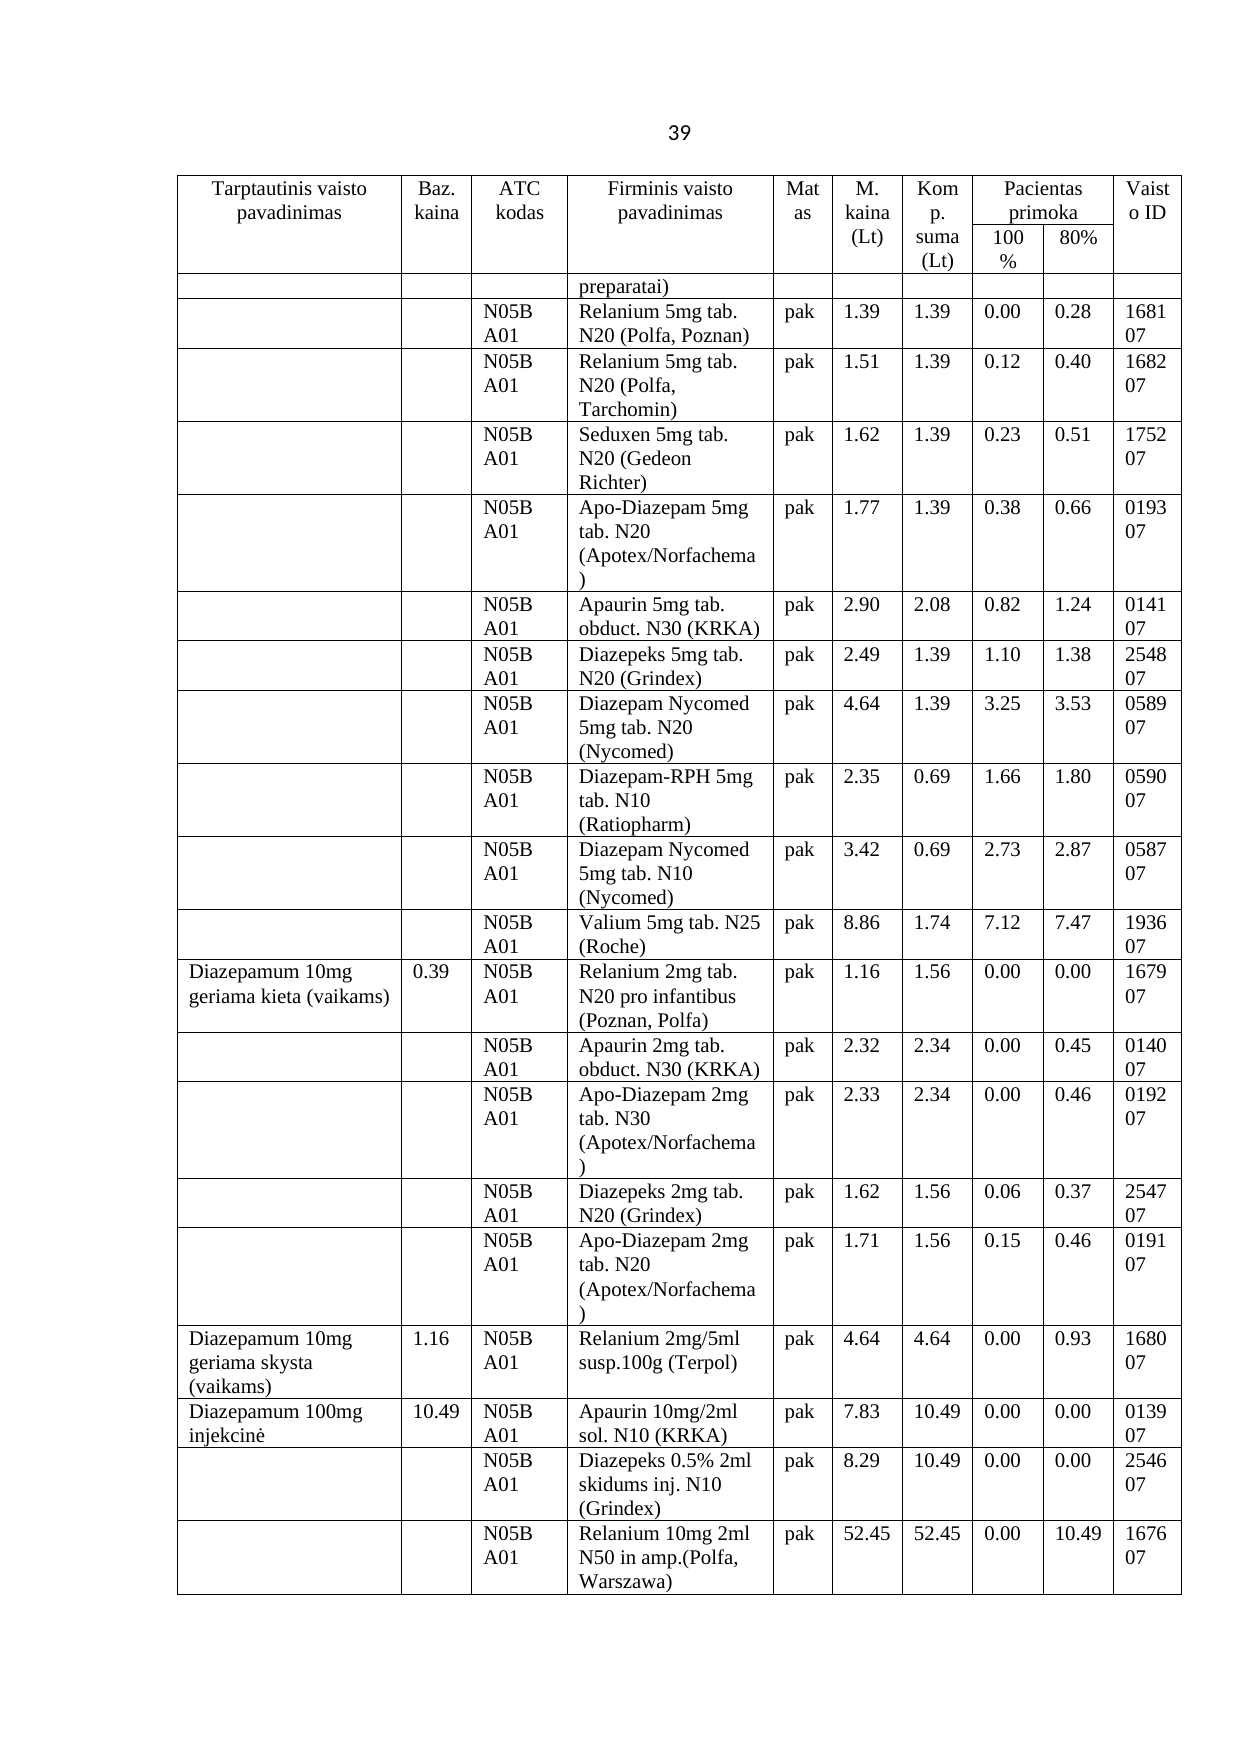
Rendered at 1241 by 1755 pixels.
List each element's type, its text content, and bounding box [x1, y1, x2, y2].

table_cell pak [774, 495, 832, 591]
table_cell 1.80 [1044, 764, 1113, 836]
table_cell N05B A01 [472, 299, 567, 347]
table_cell 1.38 [1044, 641, 1113, 689]
table_cell [402, 691, 471, 763]
table_header ATC kodas [472, 176, 567, 273]
table_cell 2.35 [833, 764, 902, 836]
table_cell N05B A01 [472, 422, 567, 494]
table_cell 3.53 [1044, 691, 1113, 763]
table_header Baz. kaina [402, 176, 471, 273]
table_cell 058907 [1114, 691, 1181, 763]
table_cell 0.46 [1044, 1082, 1113, 1178]
table_cell 0.00 [973, 1399, 1043, 1447]
table_cell Diazepam-RPH 5mg tab. N10 (Ratiopharm) [568, 764, 773, 836]
table_cell 2.90 [833, 592, 902, 640]
table_cell pak [774, 349, 832, 421]
table_cell N05B A01 [472, 1082, 567, 1178]
table_cell N05B A01 [472, 910, 567, 958]
table_cell 10.49 [903, 1399, 972, 1447]
table_cell pak [774, 960, 832, 1032]
table_cell 1.74 [903, 910, 972, 958]
table_cell [178, 641, 401, 689]
table_cell [178, 1521, 401, 1593]
table_cell Apaurin 10mg/2ml sol. N10 (KRKA) [568, 1399, 773, 1447]
table_cell Valium 5mg tab. N25 (Roche) [568, 910, 773, 958]
table_header M. kaina (Lt) [833, 176, 902, 273]
table_cell 0.00 [1044, 960, 1113, 1032]
table_cell N05B A01 [472, 691, 567, 763]
table_cell 3.42 [833, 837, 902, 909]
table_cell [402, 274, 471, 298]
table_cell [903, 274, 972, 298]
table_cell 0.40 [1044, 349, 1113, 421]
table_cell Diazepamum 100mg injekcinė [178, 1399, 401, 1447]
table_cell N05B A01 [472, 764, 567, 836]
table_cell 1.10 [973, 641, 1043, 689]
table_cell 1.77 [833, 495, 902, 591]
table_cell 0.12 [973, 349, 1043, 421]
table_cell pak [774, 1399, 832, 1447]
table_cell 1.56 [903, 960, 972, 1032]
table_cell [402, 299, 471, 347]
table_cell [402, 422, 471, 494]
table_cell N05B A01 [472, 495, 567, 591]
table_cell 1.39 [903, 641, 972, 689]
table_cell N05B A01 [472, 349, 567, 421]
table_cell 013907 [1114, 1399, 1181, 1447]
table_cell 1.39 [903, 691, 972, 763]
table_cell 2.73 [973, 837, 1043, 909]
table_cell 2.34 [903, 1082, 972, 1178]
table_cell [973, 274, 1043, 298]
table_cell 014107 [1114, 592, 1181, 640]
table_cell 0.00 [1044, 1448, 1113, 1520]
table_cell [402, 764, 471, 836]
table_cell [178, 910, 401, 958]
table_cell 1.56 [903, 1228, 972, 1324]
table_cell 0.23 [973, 422, 1043, 494]
table_cell N05B A01 [472, 1228, 567, 1324]
table_cell 167907 [1114, 960, 1181, 1032]
table_cell preparatai) [568, 274, 773, 298]
table_cell 1.24 [1044, 592, 1113, 640]
table_cell pak [774, 422, 832, 494]
table_cell pak [774, 1179, 832, 1227]
table_cell Diazepeks 5mg tab. N20 (Grindex) [568, 641, 773, 689]
table_cell 0.00 [1044, 1399, 1113, 1447]
table_cell N05B A01 [472, 1399, 567, 1447]
table_cell 0.28 [1044, 299, 1113, 347]
table_cell [178, 274, 401, 298]
table_cell 0.93 [1044, 1326, 1113, 1398]
table_cell N05B A01 [472, 1521, 567, 1593]
table_cell pak [774, 764, 832, 836]
table_cell [178, 1179, 401, 1227]
table_cell Apo-Diazepam 5mg tab. N20 (Apotex/Norfachema) [568, 495, 773, 591]
table_cell N05B A01 [472, 1326, 567, 1398]
table_cell 254807 [1114, 641, 1181, 689]
table_cell [178, 592, 401, 640]
table_cell [402, 1448, 471, 1520]
table_cell 0.45 [1044, 1033, 1113, 1081]
table_cell pak [774, 1082, 832, 1178]
table_cell 2.33 [833, 1082, 902, 1178]
table_cell N05B A01 [472, 1448, 567, 1520]
table_cell [178, 837, 401, 909]
table_cell 7.83 [833, 1399, 902, 1447]
table_cell [472, 274, 567, 298]
table_cell 1.39 [903, 495, 972, 591]
table_cell Seduxen 5mg tab. N20 (Gedeon Richter) [568, 422, 773, 494]
table_cell [833, 274, 902, 298]
table_cell [178, 422, 401, 494]
table_cell [178, 349, 401, 421]
table_cell [178, 1228, 401, 1324]
table_cell 2.08 [903, 592, 972, 640]
table_cell Apo-Diazepam 2mg tab. N30 (Apotex/Norfachema) [568, 1082, 773, 1178]
table_cell 10.49 [1044, 1521, 1113, 1593]
table_cell 7.12 [973, 910, 1043, 958]
table_cell [178, 1448, 401, 1520]
table_cell 0.69 [903, 764, 972, 836]
table_cell 1.66 [973, 764, 1043, 836]
table_cell Apo-Diazepam 2mg tab. N20 (Apotex/Norfachema) [568, 1228, 773, 1324]
table_cell 1.39 [833, 299, 902, 347]
table_cell 2.87 [1044, 837, 1113, 909]
table_cell N05B A01 [472, 1179, 567, 1227]
table_cell 019207 [1114, 1082, 1181, 1178]
table_cell [402, 837, 471, 909]
table_cell 254607 [1114, 1448, 1181, 1520]
table_cell Apaurin 5mg tab. obduct. N30 (KRKA) [568, 592, 773, 640]
table_cell [402, 1033, 471, 1081]
table_header Firminis vaisto pavadinimas [568, 176, 773, 273]
table_cell [1044, 274, 1113, 298]
table_cell [402, 1228, 471, 1324]
table_cell Diazepam Nycomed 5mg tab. N20 (Nycomed) [568, 691, 773, 763]
table_cell Diazepam Nycomed 5mg tab. N10 (Nycomed) [568, 837, 773, 909]
table_cell 254707 [1114, 1179, 1181, 1227]
table_header Pacientas primoka [973, 176, 1113, 224]
table_cell 058707 [1114, 837, 1181, 909]
table_cell N05B A01 [472, 592, 567, 640]
table_cell 1.16 [833, 960, 902, 1032]
table_cell [774, 274, 832, 298]
table_cell [178, 1033, 401, 1081]
table_cell 0.51 [1044, 422, 1113, 494]
table_header Matas [774, 176, 832, 273]
table_header Komp. suma (Lt) [903, 176, 972, 273]
table_cell 4.64 [833, 691, 902, 763]
table_cell 1.56 [903, 1179, 972, 1227]
table_cell 0.00 [973, 1326, 1043, 1398]
table_header Vaisto ID [1114, 176, 1181, 273]
table_cell N05B A01 [472, 837, 567, 909]
table_cell 8.29 [833, 1448, 902, 1520]
table_cell 0.06 [973, 1179, 1043, 1227]
table_cell 193607 [1114, 910, 1181, 958]
table_cell 059007 [1114, 764, 1181, 836]
table_cell 1.62 [833, 1179, 902, 1227]
table_cell pak [774, 1228, 832, 1324]
table_cell 0.00 [973, 299, 1043, 347]
table_cell [402, 495, 471, 591]
table_cell 1.39 [903, 299, 972, 347]
table_cell pak [774, 299, 832, 347]
table_cell N05B A01 [472, 960, 567, 1032]
table_cell pak [774, 1033, 832, 1081]
table_cell pak [774, 910, 832, 958]
table_cell 2.49 [833, 641, 902, 689]
table_cell [178, 1082, 401, 1178]
table_cell [402, 349, 471, 421]
table_cell 167607 [1114, 1521, 1181, 1593]
table_cell N05B A01 [472, 641, 567, 689]
table_cell Relanium 2mg tab. N20 pro infantibus (Poznan, Polfa) [568, 960, 773, 1032]
table_cell Relanium 2mg/5ml susp.100g (Terpol) [568, 1326, 773, 1398]
table_cell 0.37 [1044, 1179, 1113, 1227]
table_cell 0.15 [973, 1228, 1043, 1324]
table_cell [1114, 274, 1181, 298]
table_cell 52.45 [903, 1521, 972, 1593]
table_cell 10.49 [402, 1399, 471, 1447]
table_cell Apaurin 2mg tab. obduct. N30 (KRKA) [568, 1033, 773, 1081]
table_cell 100% [973, 225, 1043, 273]
table_cell [402, 1082, 471, 1178]
table_cell 0.00 [973, 1033, 1043, 1081]
table_cell 0.82 [973, 592, 1043, 640]
table_cell 1.39 [903, 349, 972, 421]
table_cell pak [774, 691, 832, 763]
table_cell [178, 764, 401, 836]
table_cell 0.00 [973, 1448, 1043, 1520]
table_cell 1.51 [833, 349, 902, 421]
table_cell 2.32 [833, 1033, 902, 1081]
table_cell 014007 [1114, 1033, 1181, 1081]
table_cell 0.38 [973, 495, 1043, 591]
table_cell 80% [1044, 225, 1113, 273]
table_cell [402, 910, 471, 958]
table_cell 168007 [1114, 1326, 1181, 1398]
table_cell 0.39 [402, 960, 471, 1032]
table_cell [402, 1179, 471, 1227]
table_cell [178, 691, 401, 763]
table_cell 0.66 [1044, 495, 1113, 591]
table_cell 019307 [1114, 495, 1181, 591]
table_cell pak [774, 1326, 832, 1398]
table_header Tarptautinis vaisto pavadinimas [178, 176, 401, 273]
table_cell Relanium 5mg tab. N20 (Polfa, Poznan) [568, 299, 773, 347]
table_cell 7.47 [1044, 910, 1113, 958]
table_cell [402, 592, 471, 640]
table_cell 10.49 [903, 1448, 972, 1520]
table_cell 1.16 [402, 1326, 471, 1398]
table_cell pak [774, 837, 832, 909]
table_cell N05B A01 [472, 1033, 567, 1081]
table_cell 4.64 [833, 1326, 902, 1398]
table_cell 0.69 [903, 837, 972, 909]
table_cell Relanium 5mg tab. N20 (Polfa, Tarchomin) [568, 349, 773, 421]
table_cell pak [774, 1448, 832, 1520]
table_cell pak [774, 1521, 832, 1593]
table_cell pak [774, 641, 832, 689]
table_cell 0.00 [973, 960, 1043, 1032]
table_cell Diazepamum 10mg geriama skysta (vaikams) [178, 1326, 401, 1398]
table_cell [178, 299, 401, 347]
table_cell 1.39 [903, 422, 972, 494]
table_cell 0.00 [973, 1082, 1043, 1178]
table_cell Diazepeks 2mg tab. N20 (Grindex) [568, 1179, 773, 1227]
table_cell [402, 641, 471, 689]
table_cell 1.62 [833, 422, 902, 494]
table_cell [402, 1521, 471, 1593]
table_cell 2.34 [903, 1033, 972, 1081]
table_cell 1.71 [833, 1228, 902, 1324]
table_cell 8.86 [833, 910, 902, 958]
table_cell 168207 [1114, 349, 1181, 421]
table_cell 4.64 [903, 1326, 972, 1398]
table_cell Relanium 10mg 2ml N50 in amp.(Polfa, Warszawa) [568, 1521, 773, 1593]
table_cell pak [774, 592, 832, 640]
table_cell 0.46 [1044, 1228, 1113, 1324]
table_cell 3.25 [973, 691, 1043, 763]
table_cell Diazepeks 0.5% 2ml skidums inj. N10 (Grindex) [568, 1448, 773, 1520]
table_cell 175207 [1114, 422, 1181, 494]
table_cell 019107 [1114, 1228, 1181, 1324]
table_cell 52.45 [833, 1521, 902, 1593]
table_cell [178, 495, 401, 591]
table_cell Diazepamum 10mg geriama kieta (vaikams) [178, 960, 401, 1032]
table_cell 168107 [1114, 299, 1181, 347]
table_cell 0.00 [973, 1521, 1043, 1593]
